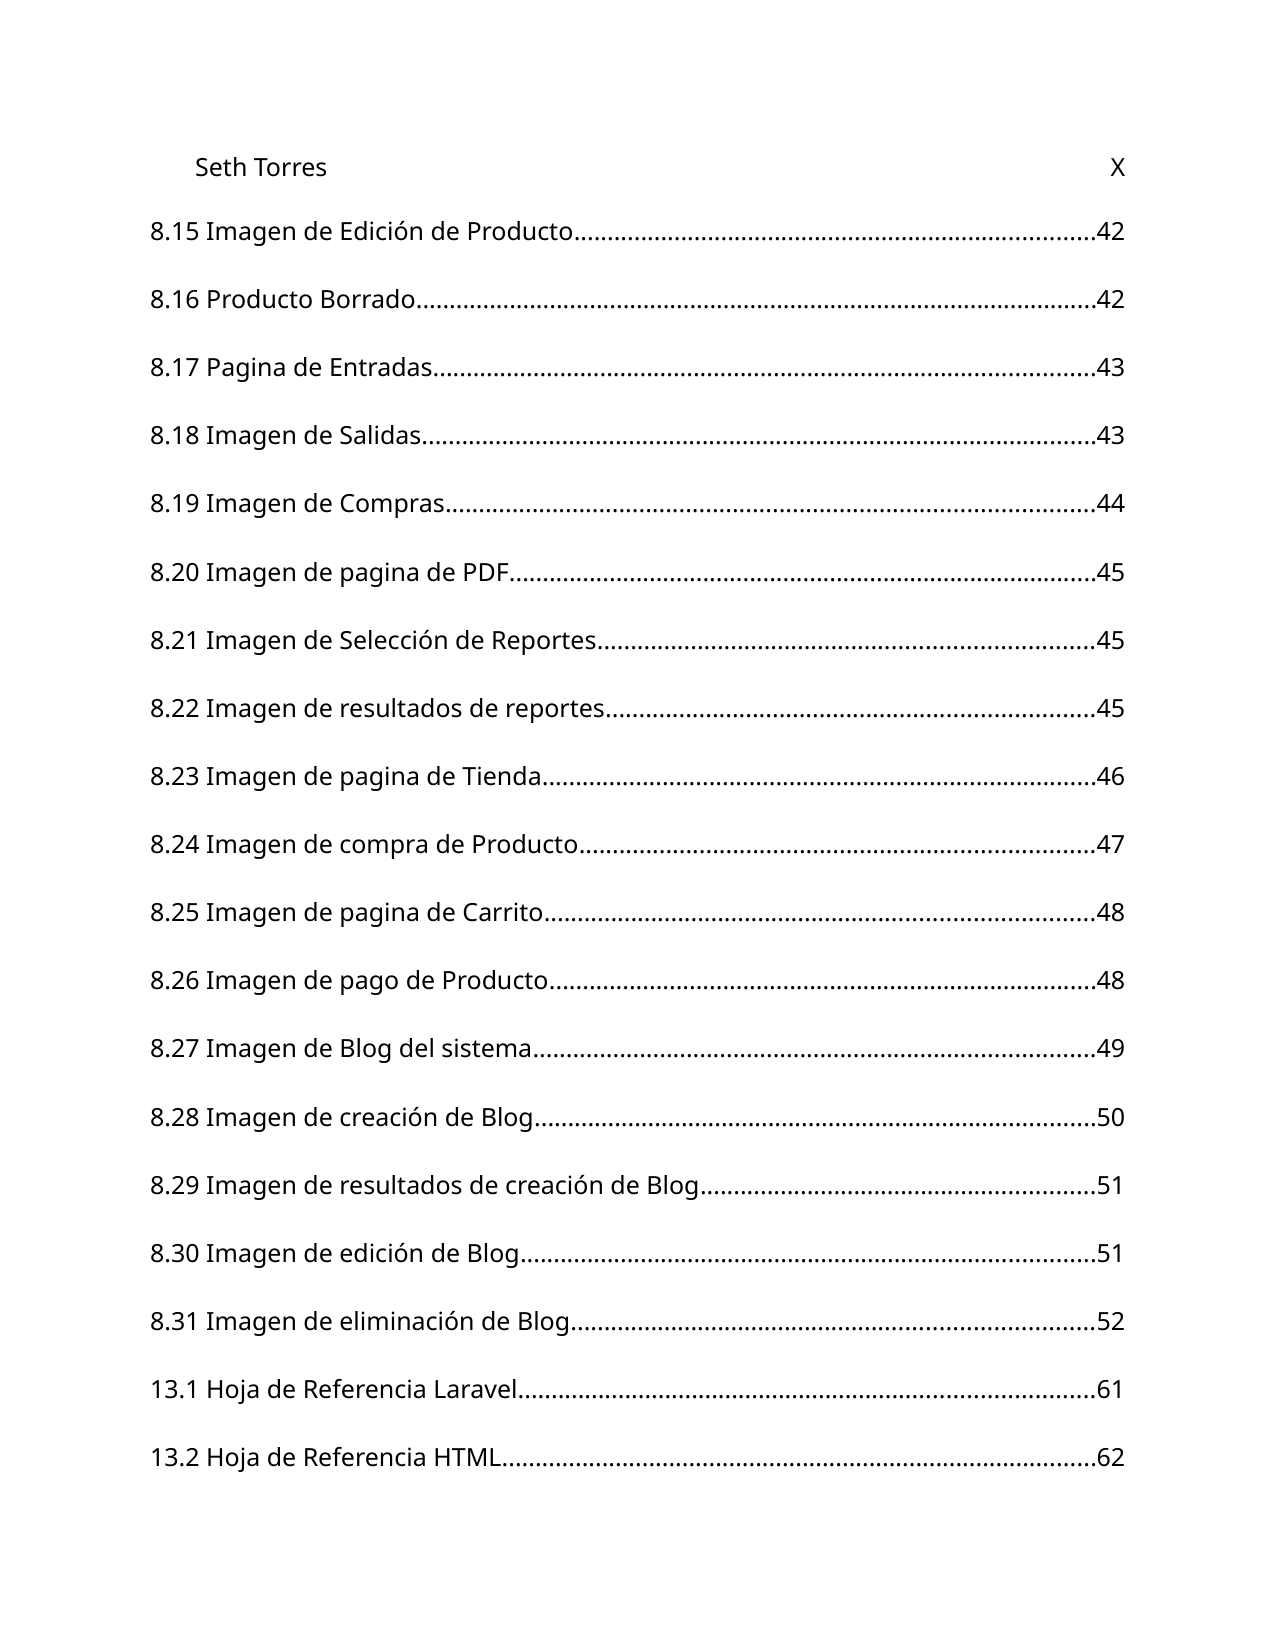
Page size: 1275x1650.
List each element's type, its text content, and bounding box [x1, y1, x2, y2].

text 8.17 Pagina de Entradas 43 [150, 350, 1125, 384]
text 8.29 Imagen de resultados de creación de Blog 51 [150, 1167, 1125, 1201]
text 8.27 Imagen de Blog del sistema 49 [150, 1031, 1125, 1065]
text 8.21 Imagen de Selección de Reportes 45 [150, 622, 1125, 656]
text 8.25 Imagen de pagina de Carrito 48 [150, 895, 1125, 929]
text 8.15 Imagen de Edición de Producto 42 [150, 213, 1125, 248]
text 8.19 Imagen de Compras 44 [150, 486, 1125, 520]
text 8.18 Imagen de Salidas 43 [150, 418, 1125, 452]
text 8.28 Imagen de creación de Blog 50 [150, 1099, 1125, 1133]
text 13.2 Hoja de Referencia HTML 62 [150, 1440, 1125, 1474]
text 8.22 Imagen de resultados de reportes 45 [150, 690, 1125, 724]
text 8.16 Producto Borrado 42 [150, 282, 1125, 316]
text 8.23 Imagen de pagina de Tienda 46 [150, 758, 1125, 793]
text 8.31 Imagen de eliminación de Blog 52 [150, 1303, 1125, 1338]
text 8.26 Imagen de pago de Producto 48 [150, 963, 1125, 997]
text 13.1 Hoja de Referencia Laravel 61 [150, 1372, 1125, 1406]
text 8.30 Imagen de edición de Blog 51 [150, 1235, 1125, 1269]
text 8.20 Imagen de pagina de PDF 45 [150, 554, 1125, 588]
text 8.24 Imagen de compra de Producto 47 [150, 827, 1125, 861]
